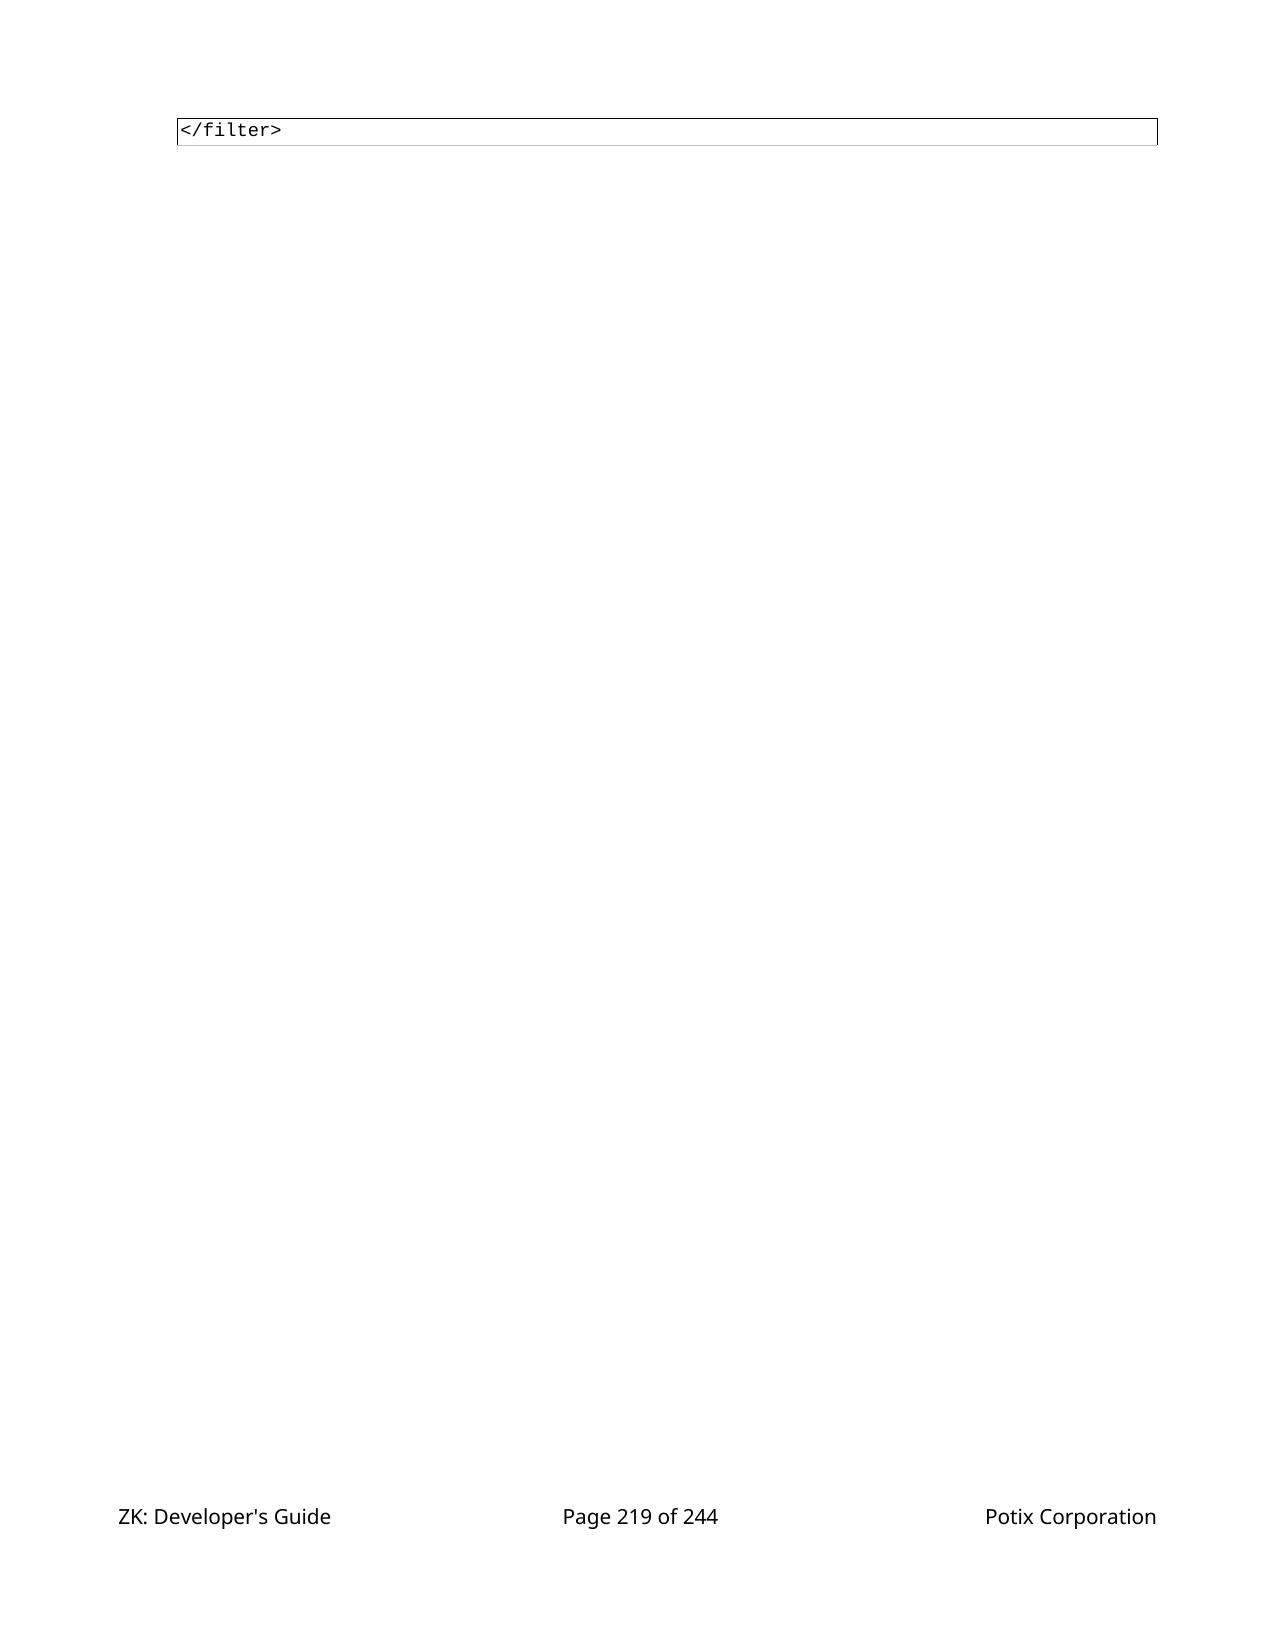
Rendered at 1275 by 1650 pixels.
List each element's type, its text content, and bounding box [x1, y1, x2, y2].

text </filter> [178, 119, 1157, 145]
